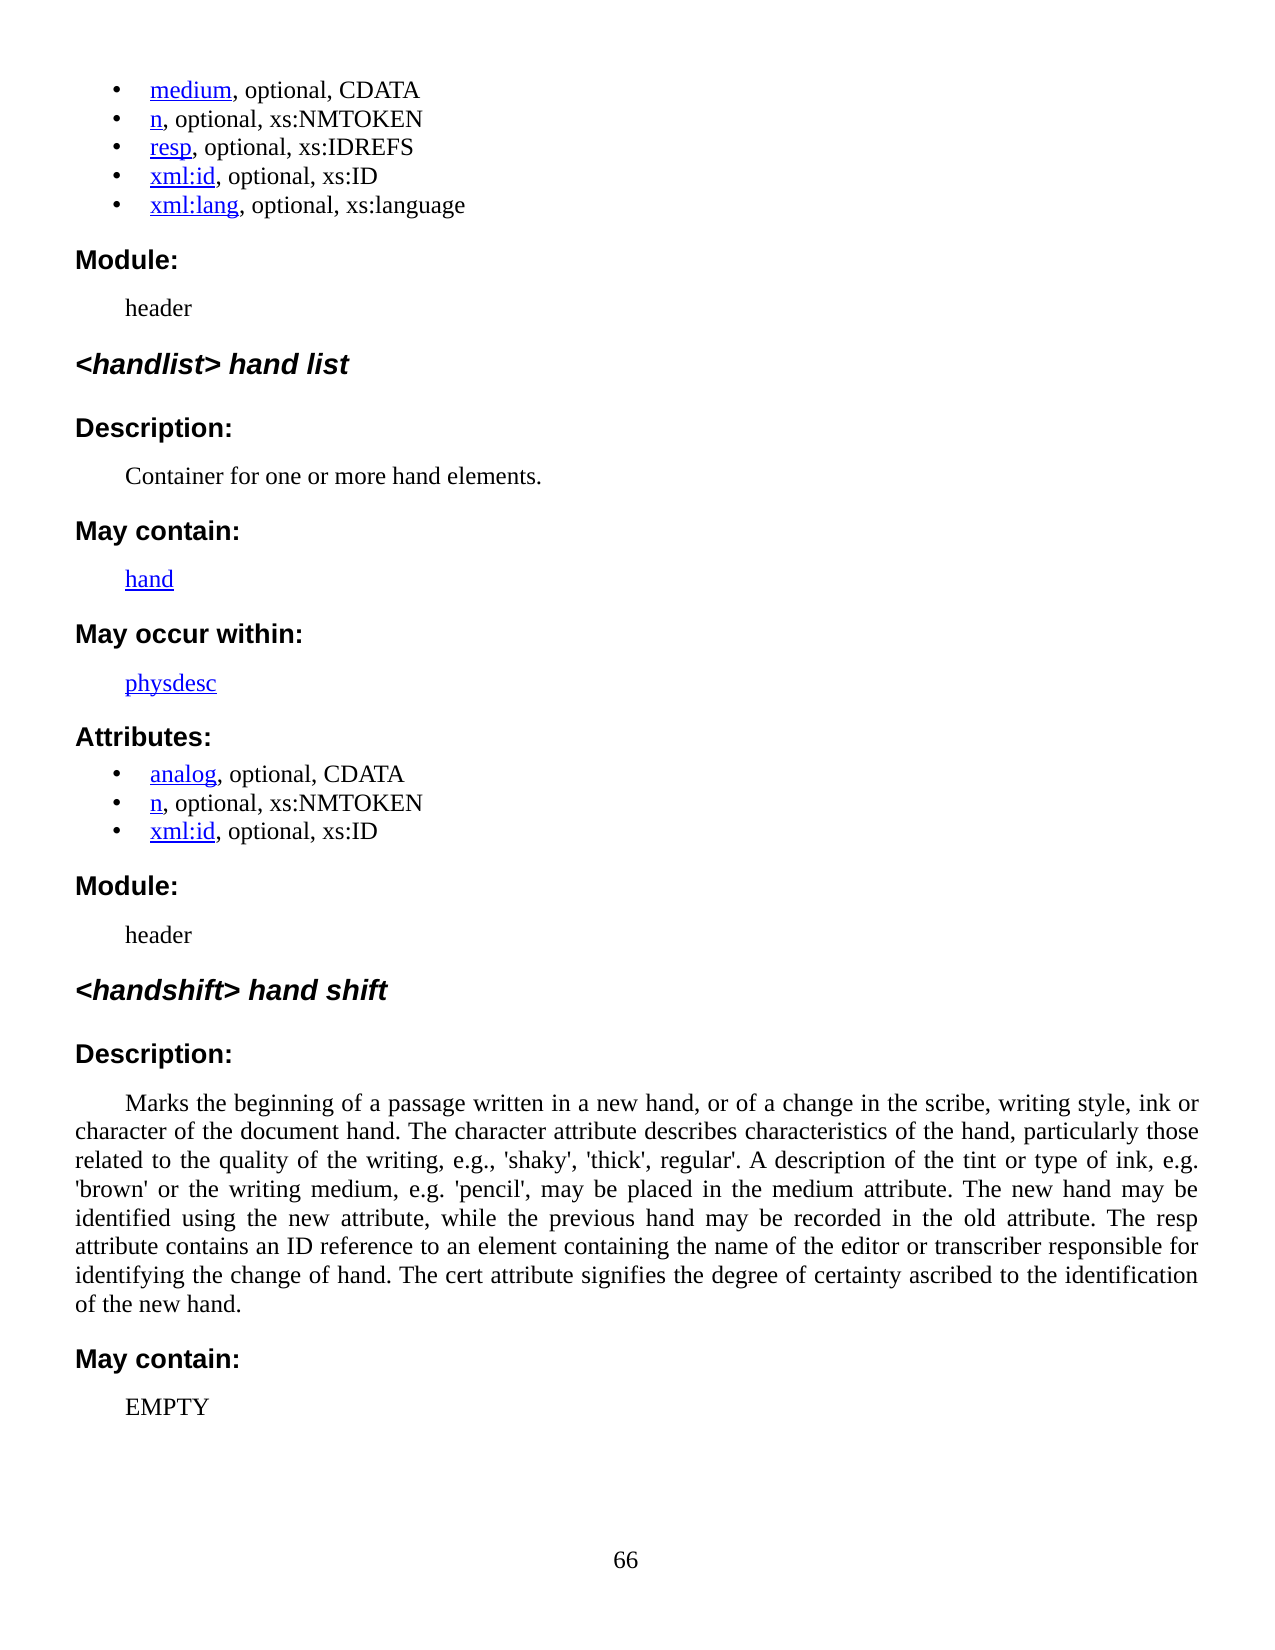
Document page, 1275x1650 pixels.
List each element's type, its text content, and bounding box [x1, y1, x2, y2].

list n, optional, xs:NMTOKEN [112, 788, 1200, 816]
list xml:lang, optional, xs:language [112, 190, 1200, 219]
text hand [75, 564, 1200, 593]
list n, optional, xs:NMTOKEN [112, 104, 1200, 132]
subtitle <handlist> hand list [75, 347, 1200, 381]
subtitle Description: [75, 1038, 1200, 1069]
list resp, optional, xs:IDREFS [112, 132, 1200, 161]
list xml:id, optional, xs:ID [112, 161, 1200, 190]
list medium, optional, CDATA [112, 75, 1200, 104]
text Container for one or more hand elements. [75, 461, 1200, 490]
text EMPTY [75, 1392, 1200, 1421]
text Marks the beginning of a passage written in a new hand, or of a change in the scribe, writing style, ink or character of the document hand. The character attribute describes characteristics of the hand, particularly those related to the quality of the writing, e.g., 'shaky', 'thick', regular'. A description of the tint or type of ink, e.g. 'brown' or the writing medium, e.g. 'pencil', may be placed in the medium attribute. The new hand may be identified using the new attribute, while the previous hand may be recorded in the old attribute. The resp attribute contains an ID reference to an element containing the name of the editor or transcriber responsible for identifying the change of hand. The cert attribute signifies the degree of certainty ascribed to the identification of the new hand. [75, 1088, 1200, 1318]
list analog, optional, CDATA [112, 759, 1200, 788]
text physdesc [75, 668, 1200, 696]
subtitle May contain: [75, 1343, 1200, 1374]
subtitle May occur within: [75, 618, 1200, 649]
list xml:id, optional, xs:ID [112, 816, 1200, 845]
text header [75, 293, 1200, 322]
subtitle Attributes: [75, 721, 1200, 753]
subtitle Module: [75, 244, 1200, 275]
text header [75, 920, 1200, 948]
subtitle Module: [75, 870, 1200, 901]
subtitle Description: [75, 412, 1200, 443]
subtitle May contain: [75, 515, 1200, 546]
subtitle <handshift> hand shift [75, 973, 1200, 1007]
